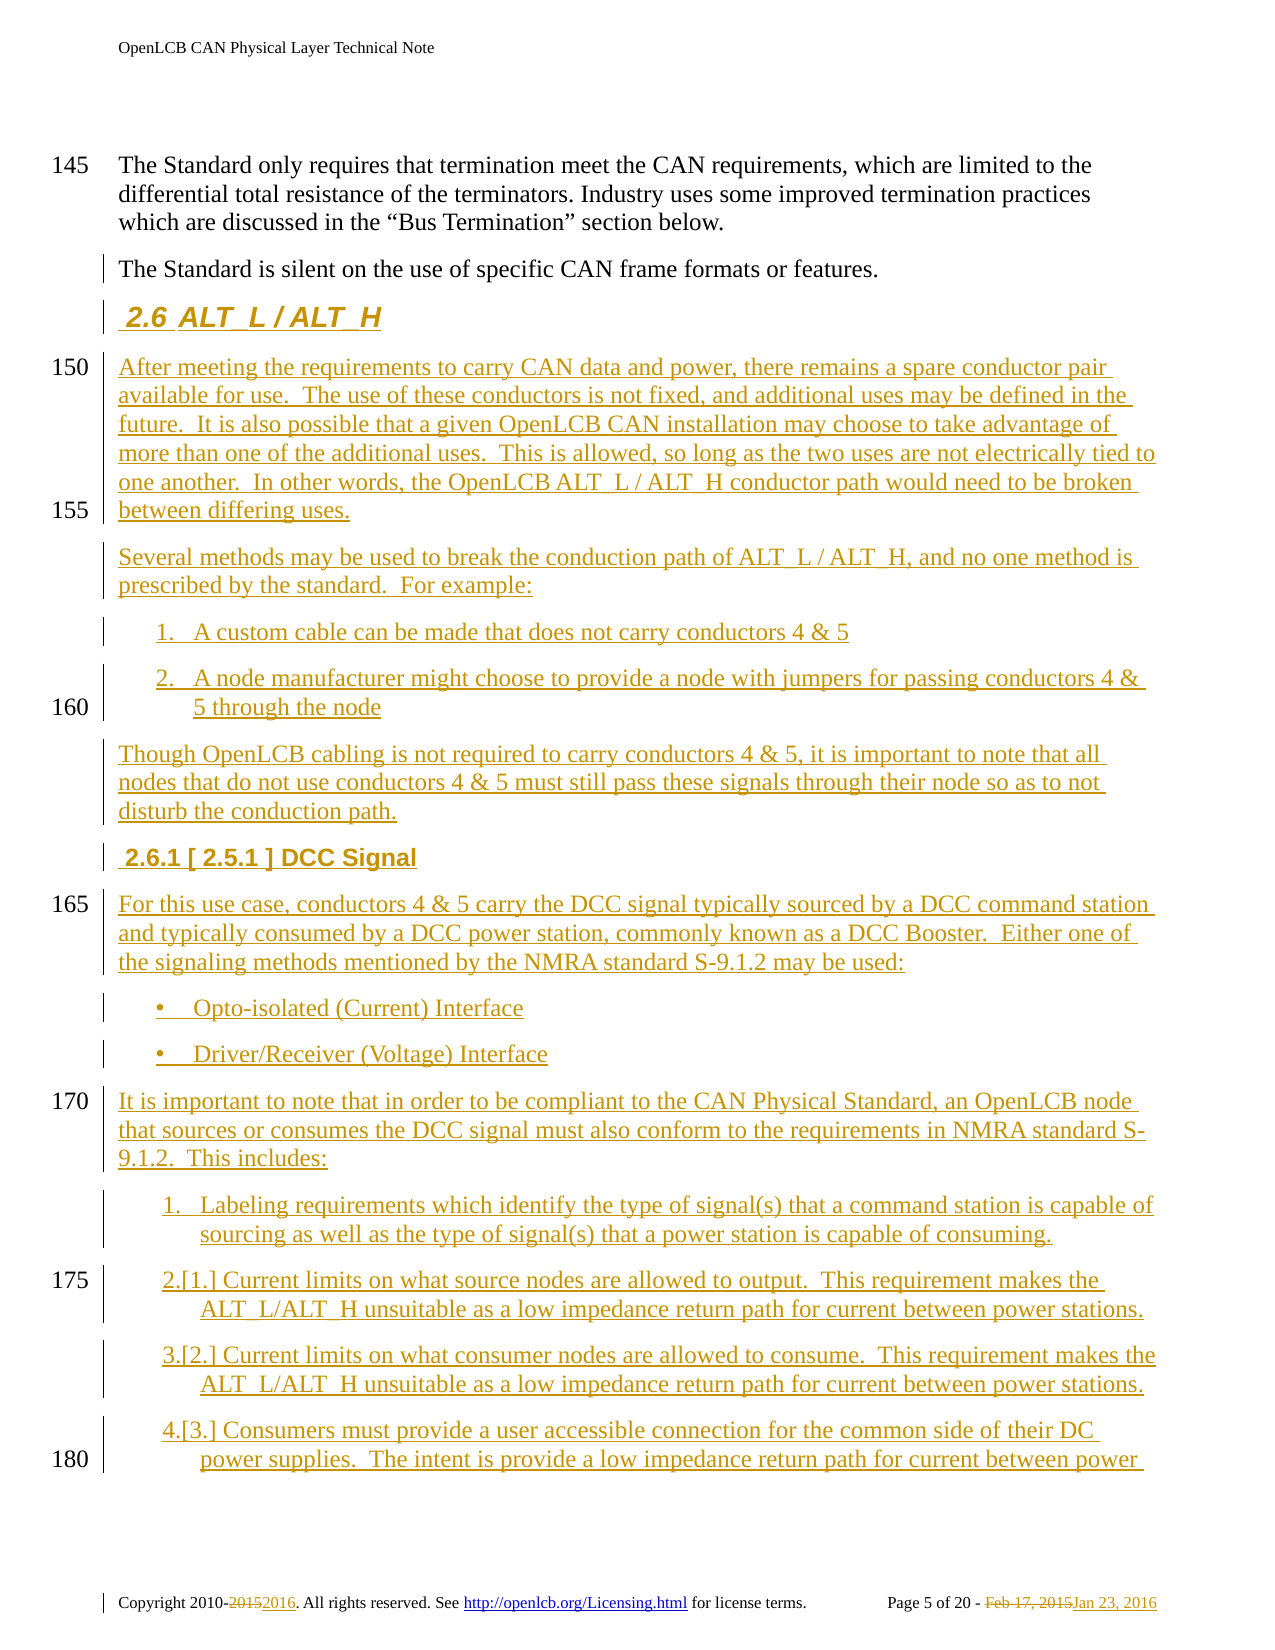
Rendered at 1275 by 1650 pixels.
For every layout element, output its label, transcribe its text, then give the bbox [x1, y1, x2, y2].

text After meeting the requirements to carry CAN data and power, there remains a spare conductor pair available for use. The use of these conductors is not fixed, and additional uses may be defined in the future. It is also possible that a given OpenLCB CAN installation may choose to take advantage of more than one of the additional uses. This is allowed, so long as the two uses are not electrically tied to one another. In other words, the OpenLCB ALT_L / ALT_H conductor path would need to be broken between differing uses. [118, 352, 1157, 524]
text Though OpenLCB cabling is not required to carry conductors 4 & 5, it is important to note that all nodes that do not use conductors 4 & 5 must still pass these signals through their node so as to not disturb the conduction path. [118, 739, 1157, 825]
text For this use case, conductors 4 & 5 carry the DCC signal typically sourced by a DCC command station and typically consumed by a DCC power station, commonly known as a DCC Booster. Either one of the signaling methods mentioned by the NMRA standard S-9.1.2 may be used: [118, 889, 1157, 975]
text The Standard only requires that termination meet the CAN requirements, which are limited to the differential total resistance of the terminators. Industry uses some improved termination practices which are discussed in the “Bus Termination” section below. [118, 150, 1157, 236]
text It is important to note that in order to be compliant to the CAN Physical Standard, an OpenLCB node that sources or consumes the DCC signal must also conform to the requirements in NMRA standard S-9.1.2. This includes: [118, 1086, 1157, 1172]
list Opto-isolated (Current) Interface [156, 993, 1157, 1022]
text The Standard is silent on the use of specific CAN frame formats or features. [118, 254, 1157, 283]
list Driver/Receiver (Voltage) Interface [156, 1039, 1157, 1068]
subtitle DCC Signal [118, 843, 1157, 871]
list Current limits on what consumer nodes are allowed to consume. This requirement makes the ALT_L/ALT_H unsuitable as a low impedance return path for current between power stations. [162, 1340, 1157, 1398]
list A node manufacturer might choose to provide a node with jumpers for passing conductors 4 & 5 through the node [156, 663, 1157, 721]
list A custom cable can be made that does not carry conductors 4 & 5 [156, 617, 1157, 646]
list Current limits on what source nodes are allowed to output. This requirement makes the ALT_L/ALT_H unsuitable as a low impedance return path for current between power stations. [162, 1265, 1157, 1323]
subtitle ALT_L / ALT_H [118, 300, 1157, 334]
list Consumers must provide a user accessible connection for the common side of their DC power supplies. The intent is provide a low impedance return path for current between power [162, 1416, 1157, 1473]
text Several methods may be used to break the conduction path of ALT_L / ALT_H, and no one method is prescribed by the standard. For example: [118, 542, 1157, 599]
list Labeling requirements which identify the type of signal(s) that a command station is capable of sourcing as well as the type of signal(s) that a power station is capable of consuming. [162, 1190, 1157, 1247]
